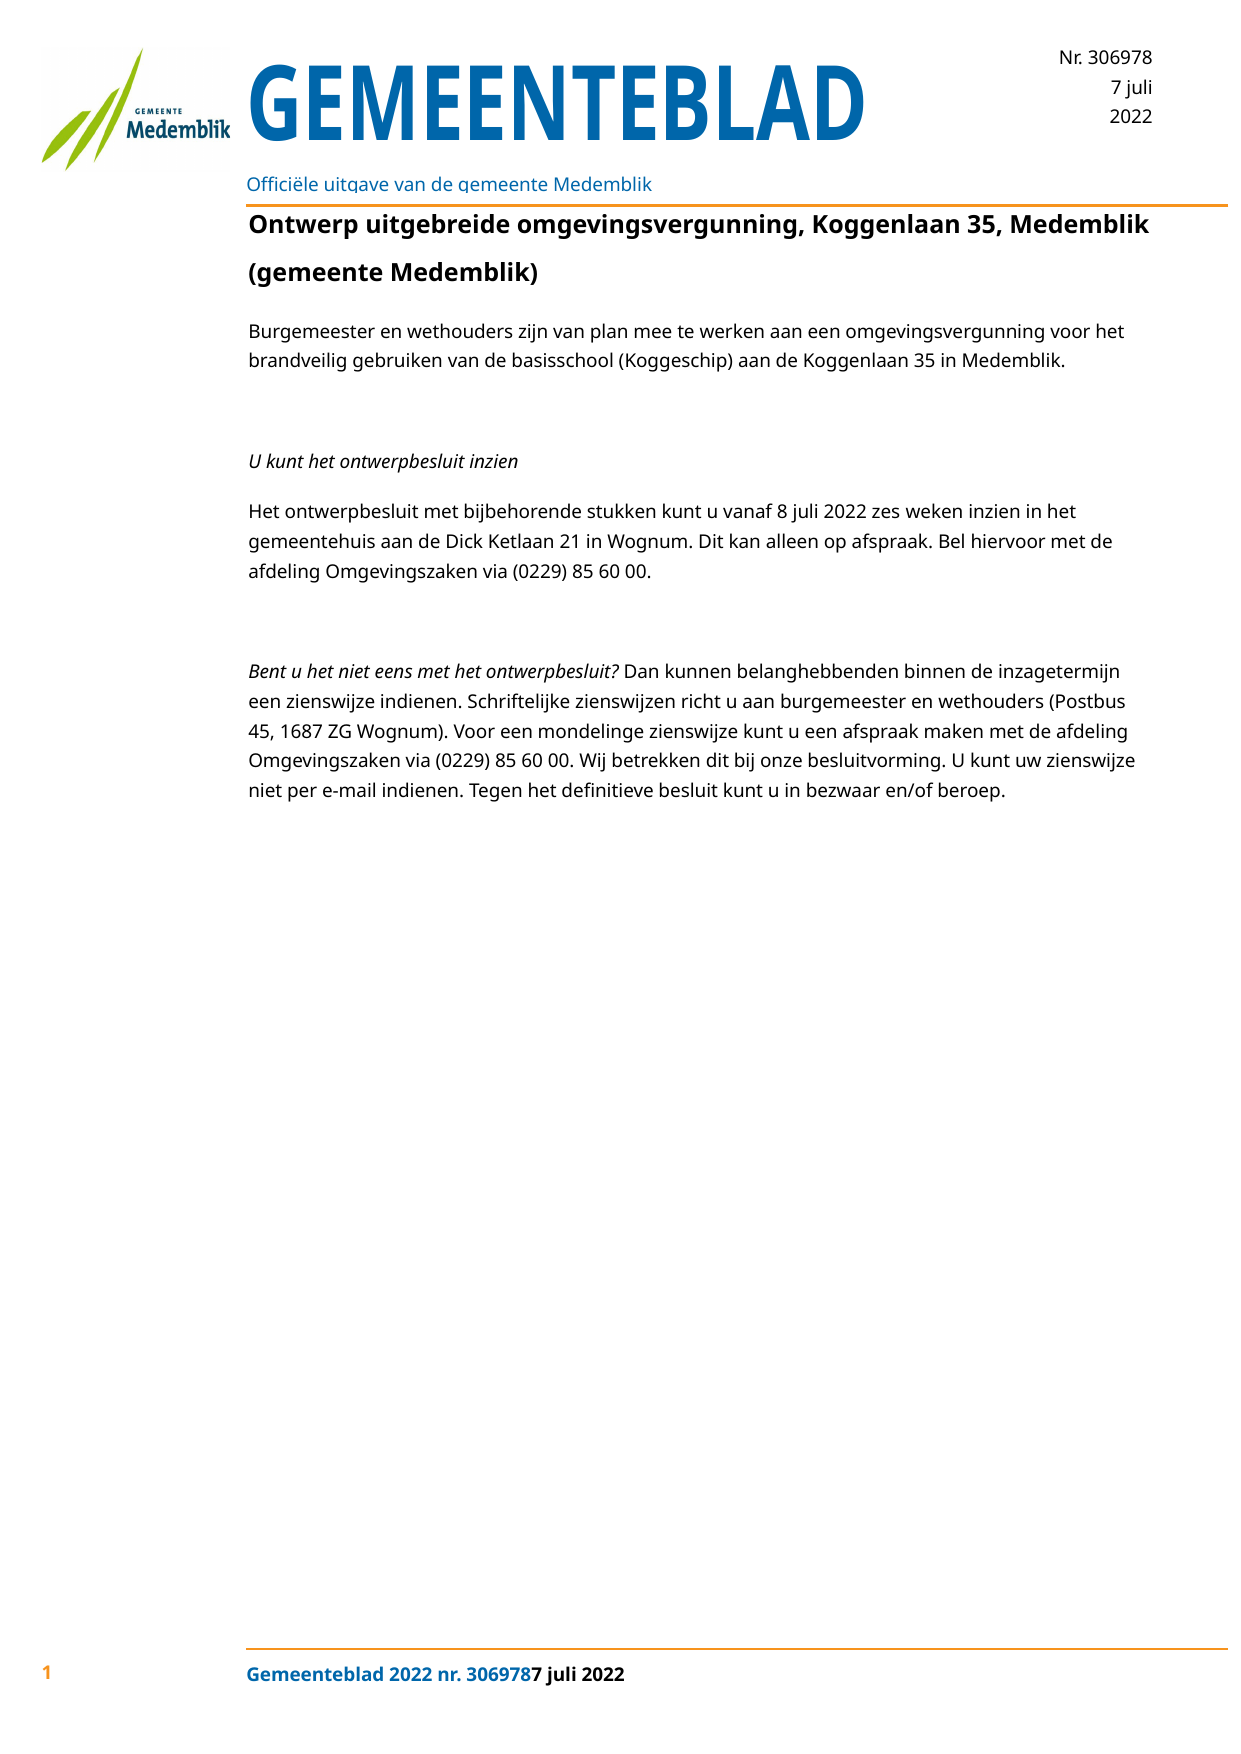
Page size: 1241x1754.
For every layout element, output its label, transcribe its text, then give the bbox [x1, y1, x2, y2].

text Bent u het niet eens met het ontwerpbesluit? Dan kunnen belanghebbenden binnen de inzagetermijn een zienswijze indienen. Schriftelijke zienswijzen richt u aan burgemeester en wethouders (Postbus 45, 1687 ZG Wognum). Voor een mondelinge zienswijze kunt u een afspraak maken met de afdeling Omgevingszaken via (0229) 85 60 00. Wij betrekken dit bij onze besluitvorming. U kunt uw zienswijze niet per e-mail indienen. Tegen het definitieve besluit kunt u in bezwaar en/of beroep. [248, 659, 1152, 803]
text U kunt het ontwerpbesluit inzien [248, 448, 1152, 474]
text Burgemeester en wethouders zijn van plan mee te werken aan een omgevingsvergunning voor het brandveilig gebruiken van de basisschool (Koggeschip) aan de Koggenlaan 35 in Medemblik. [248, 318, 1152, 373]
text Ontwerp uitgebreide omgevingsvergunning, Koggenlaan 35, Medemblik (gemeente Medemblik) [248, 207, 1152, 288]
picture [41, 47, 231, 172]
text Het ontwerpbesluit met bijbehorende stukken kunt u vanaf 8 juli 2022 zes weken inzien in het gemeentehuis aan de Dick Ketlaan 21 in Wognum. Dit kan alleen op afspraak. Bel hiervoor met de afdeling Omgevingszaken via (0229) 85 60 00. [248, 499, 1152, 584]
